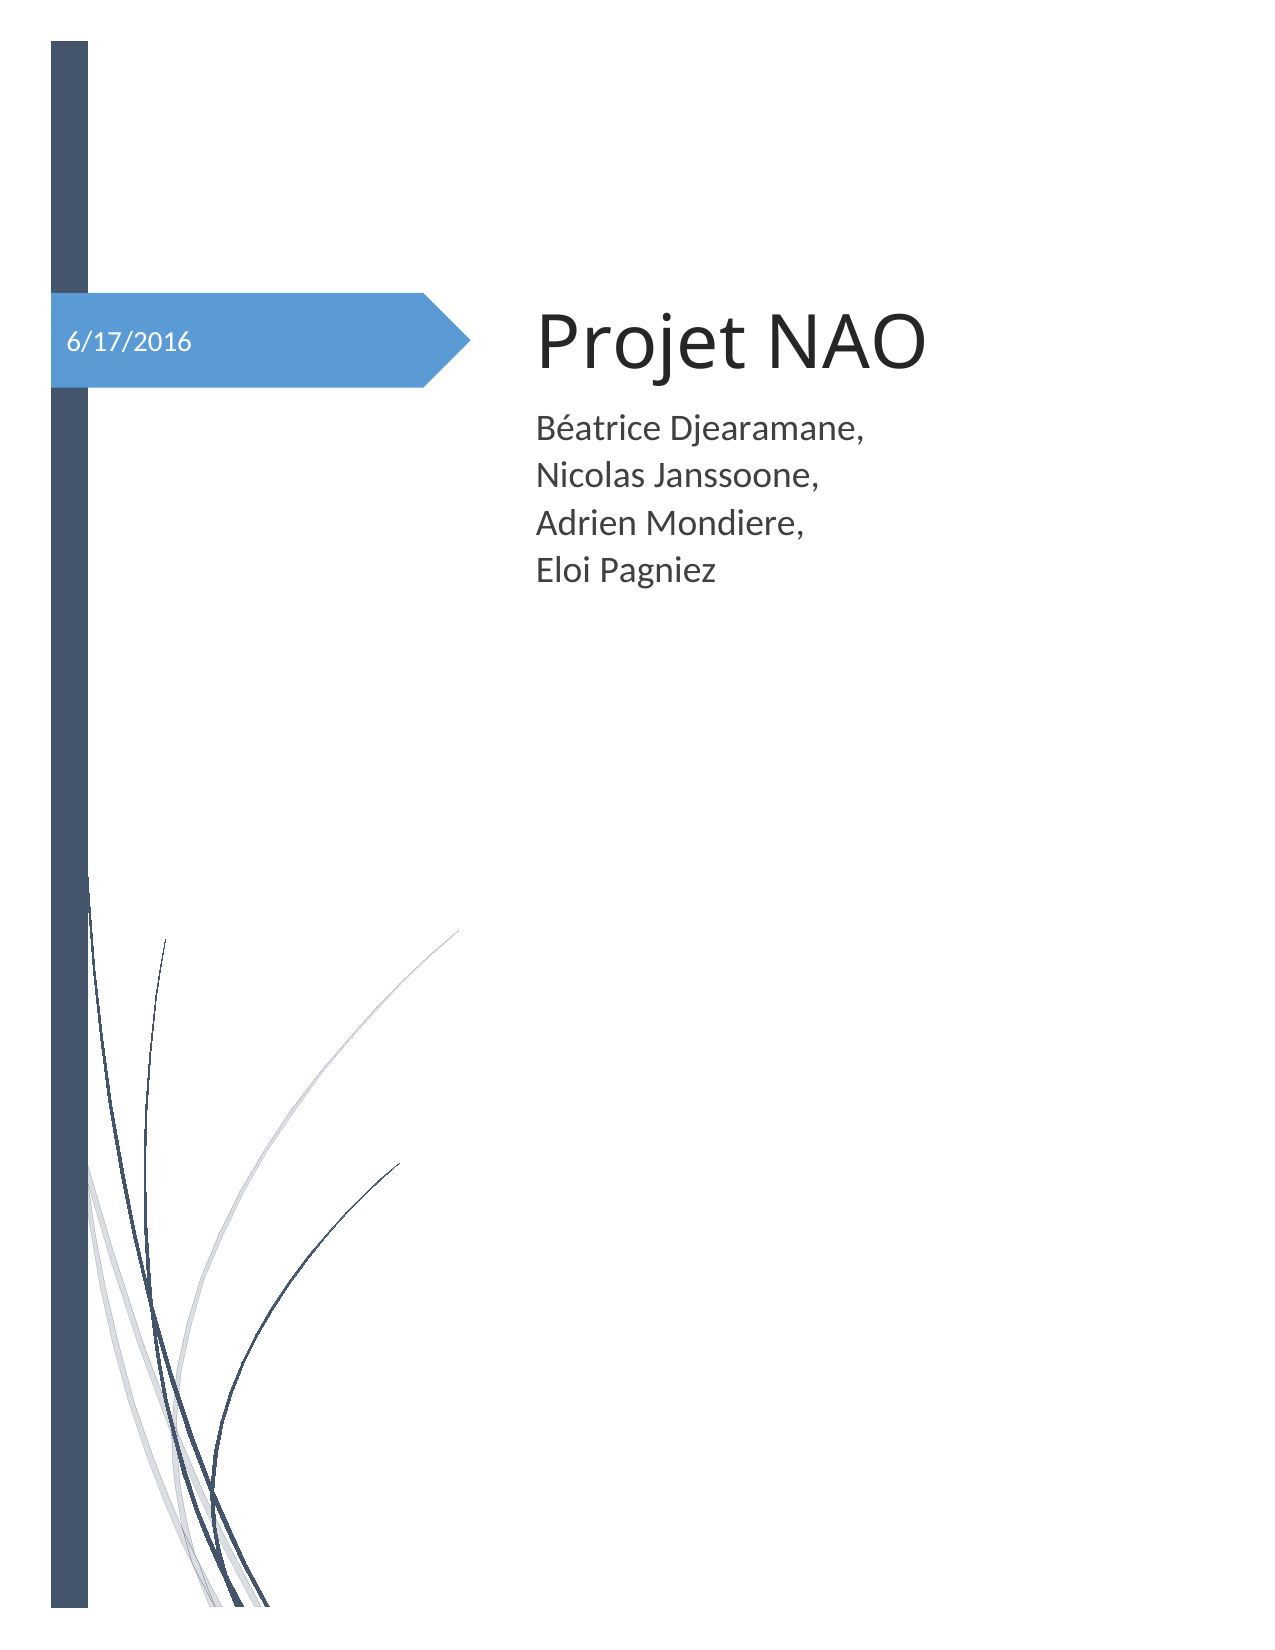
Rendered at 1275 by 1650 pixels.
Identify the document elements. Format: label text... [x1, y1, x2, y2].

text Projet NAO [536, 289, 1108, 391]
text Béatrice Djearamane, Nicolas Janssoone, Adrien Mondiere, Eloi Pagniez [536, 403, 1108, 592]
